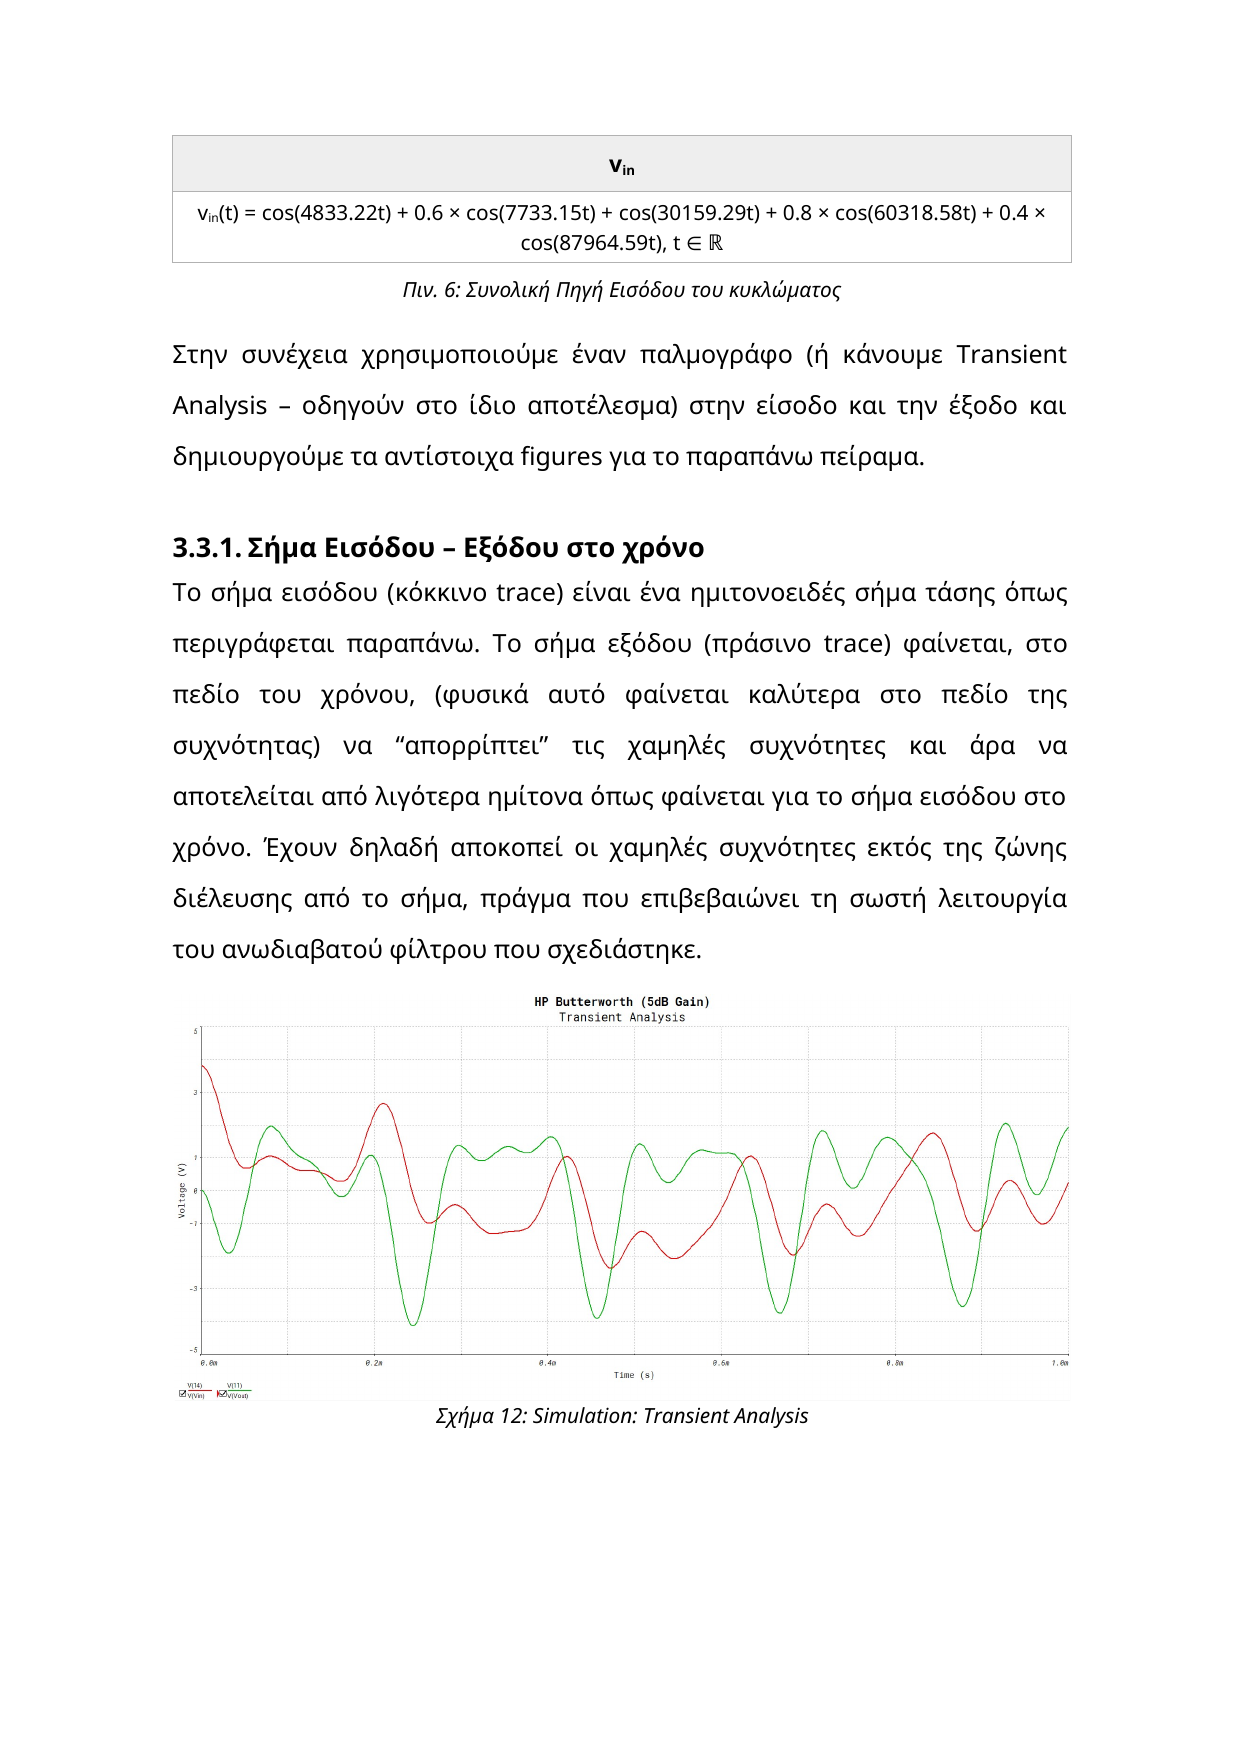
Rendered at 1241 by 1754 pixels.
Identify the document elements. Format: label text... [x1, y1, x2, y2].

subtitle Σήμα Εισόδου – Εξόδου στο χρόνο [172, 528, 1068, 565]
text Πιν. 6: Συνολική Πηγή Εισόδου του κυκλώματος [172, 275, 1071, 304]
table_header vin [173, 136, 1071, 191]
text Το σήμα εισόδου (κόκκινο trace) είναι ένα ημιτονοειδές σήμα τάσης όπως περιγράφεται παραπάνω. Το σήμα εξόδου (πράσινο trace) φαίνεται, στο πεδίο του χρόνου, (φυσικά αυτό φαίνεται καλύτερα στο πεδίο της συχνότητας) να “απορρίπτει” τις χαμηλές συχνότητες και άρα να αποτελείται από λιγότερα ημίτονα όπως φαίνεται για το σήμα εισόδου στο χρόνο. Έχουν δηλαδή αποκοπεί οι χαμηλές συχνότητες εκτός της ζώνης διέλευσης από το σήμα, πράγμα που επιβεβαιώνει τη σωστή λειτουργία του ανωδιαβατού φίλτρου που σχεδιάστηκε. [172, 574, 1068, 966]
table_cell vin(t) = cos(4833.22t) + 0.6 × cos(7733.15t) + cos(30159.29t) + 0.8 × cos(60318.58t) + 0.4 × cos(87964.59t), t ∈ ℝ [173, 192, 1071, 262]
picture [174, 994, 1071, 1401]
text Στην συνέχεια χρησιμοποιούμε έναν παλμογράφο (ή κάνουμε Transient Analysis – οδηγούν στο ίδιο αποτέλεσμα) στην είσοδο και την έξοδο και δημιουργούμε τα αντίστοιχα figures για το παραπάνω πείραμα. [172, 336, 1068, 473]
text Σχήμα 12: Simulation: Transient Analysis [172, 1401, 1072, 1429]
